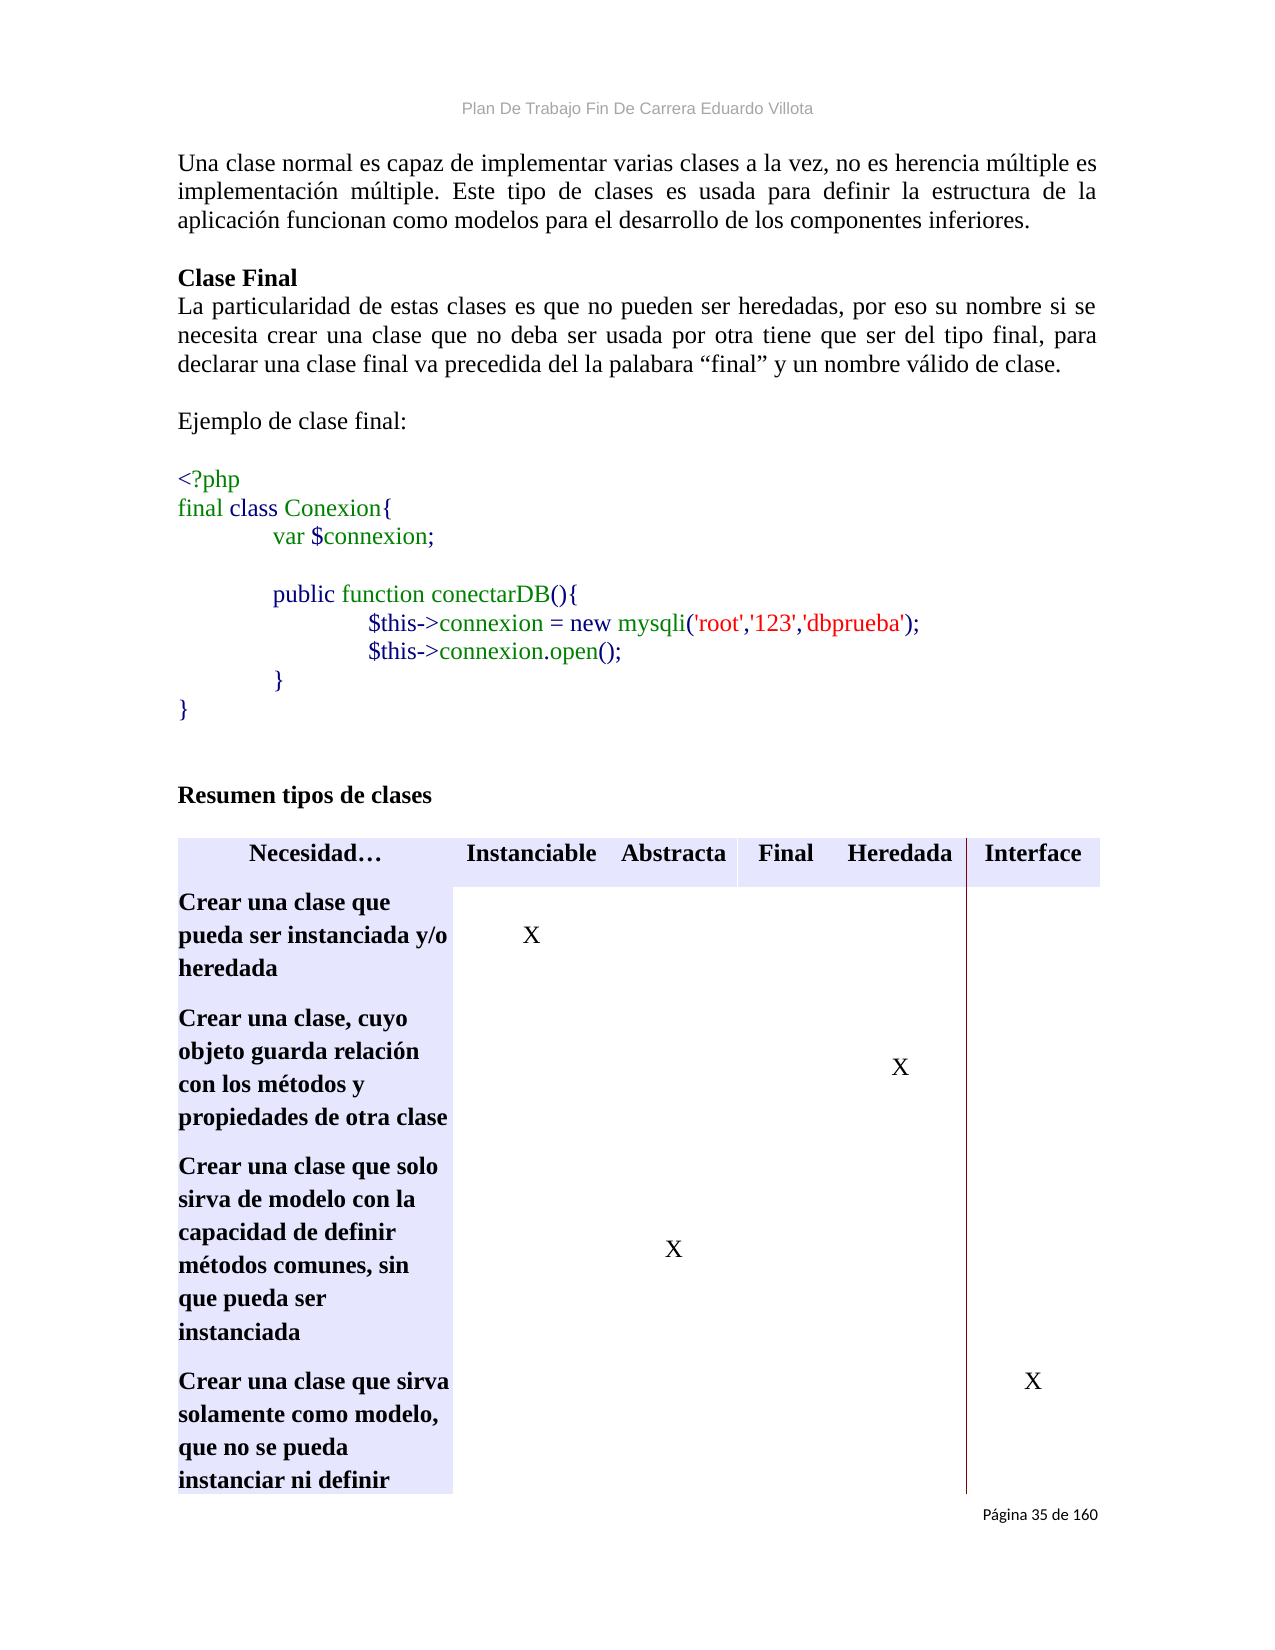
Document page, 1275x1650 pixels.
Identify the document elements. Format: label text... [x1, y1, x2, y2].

table_cell X [834, 1003, 966, 1151]
text Resumen tipos de clases [177, 780, 1098, 809]
table_header Instanciable [453, 838, 609, 887]
table_cell Crear una clase que pueda ser instanciada y/o heredada [178, 887, 453, 1003]
text public function conectarDB(){ [177, 579, 1098, 608]
text var $connexion; [177, 521, 1098, 550]
table_cell X [967, 1366, 1100, 1494]
table_header Abstracta [609, 838, 737, 887]
table_header Final [738, 838, 834, 887]
table_cell [967, 887, 1100, 1003]
table_cell [609, 1003, 737, 1151]
table_cell [738, 1151, 834, 1366]
text <?php [177, 464, 1098, 493]
table_cell [609, 1366, 737, 1494]
table_cell [738, 1003, 834, 1151]
table_cell [967, 1151, 1100, 1366]
table_cell Crear una clase que solo sirva de modelo con la capacidad de definir métodos comunes, sin que pueda ser instanciada [178, 1151, 453, 1366]
table_cell [738, 887, 834, 1003]
table_cell X [609, 1151, 737, 1366]
text } [177, 665, 1098, 694]
text } [177, 694, 1098, 723]
text La particularidad de estas clases es que no pueden ser heredadas, por eso su nombre si se necesita crear una clase que no deba ser usada por otra tiene que ser del tipo final, para declarar una clase final va precedida del la palabara “final” y un nombre válido de clase. [177, 291, 1098, 378]
table_header Heredada [834, 838, 966, 887]
table_cell [967, 1003, 1100, 1151]
table_cell X [453, 887, 609, 1003]
text final class Conexion{ [177, 493, 1098, 521]
table_cell [834, 1151, 966, 1366]
text Una clase normal es capaz de implementar varias clases a la vez, no es herencia múltiple es implementación múltiple. Este tipo de clases es usada para definir la estructura de la aplicación funcionan como modelos para el desarrollo de los componentes inferiores. [177, 148, 1098, 234]
text Clase Final [177, 263, 1098, 291]
table_cell [834, 1366, 966, 1494]
table_cell [453, 1003, 609, 1151]
table_cell [453, 1151, 609, 1366]
table_cell [609, 887, 737, 1003]
text Ejemplo de clase final: [177, 406, 1098, 435]
table_cell Crear una clase que sirva solamente como modelo, que no se pueda instanciar ni definir [178, 1366, 453, 1494]
table_cell Crear una clase, cuyo objeto guarda relación con los métodos y propiedades de otra clase [178, 1003, 453, 1151]
table_cell [738, 1366, 834, 1494]
text $this->connexion.open(); [177, 636, 1098, 665]
table_cell [834, 887, 966, 1003]
table_cell [453, 1366, 609, 1494]
table_header Interface [967, 838, 1100, 887]
table_header Necesidad… [178, 838, 453, 887]
text $this->connexion = new mysqli('root','123','dbprueba'); [177, 608, 1098, 636]
